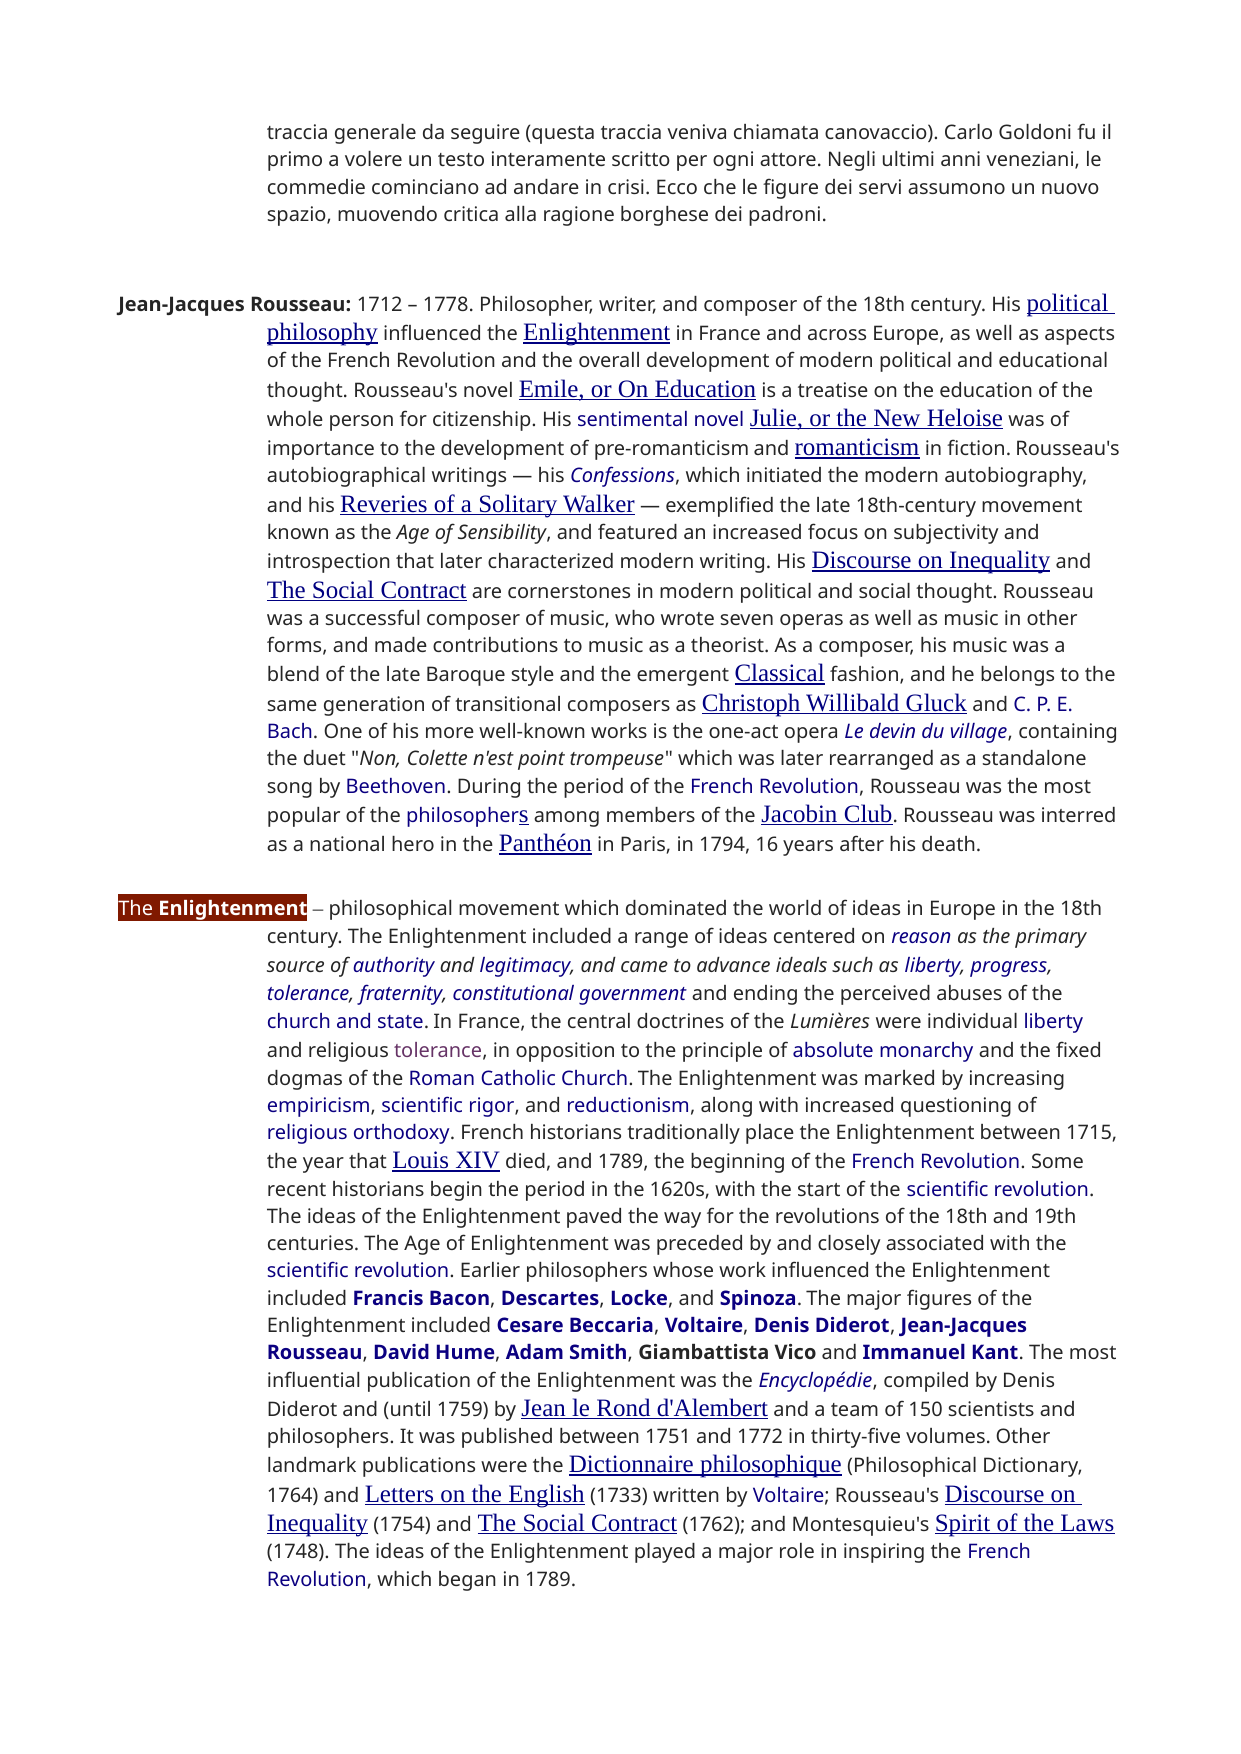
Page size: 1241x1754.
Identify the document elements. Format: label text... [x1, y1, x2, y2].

text traccia generale da seguire (questa traccia veniva chiamata canovaccio). Carlo Goldoni fu il primo a volere un testo interamente scritto per ogni attore. Negli ultimi anni veneziani, le commedie cominciano ad andare in crisi. Ecco che le figure dei servi assumono un nuovo spazio, muovendo critica alla ragione borghese dei padroni. [118, 118, 1122, 227]
text Jean-Jacques Rousseau: 1712 – 1778. Philosopher, writer, and composer of the 18th century. His political philosophy influenced the Enlightenment in France and across Europe, as well as aspects of the French Revolution and the overall development of modern political and educational thought. Rousseau's novel Emile, or On Education is a treatise on the education of the whole person for citizenship. His sentimental novel Julie, or the New Heloise was of importance to the development of pre-romanticism and romanticism in fiction. Rousseau's autobiographical writings — his Confessions, which initiated the modern autobiography, and his Reveries of a Solitary Walker — exemplified the late 18th-century movement known as the Age of Sensibility, and featured an increased focus on subjectivity and introspection that later characterized modern writing. His Discourse on Inequality and The Social Contract are cornerstones in modern political and social thought. Rousseau was a successful composer of music, who wrote seven operas as well as music in other forms, and made contributions to music as a theorist. As a composer, his music was a blend of the late Baroque style and the emergent Classical fashion, and he belongs to the same generation of transitional composers as Christoph Willibald Gluck and C. P. E. Bach. One of his more well-known works is the one-act opera Le devin du village, containing the duet "Non, Colette n'est point trompeuse" which was later rearranged as a standalone song by Beethoven. During the period of the French Revolution, Rousseau was the most popular of the philosophers among members of the Jacobin Club. Rousseau was interred as a national hero in the Panthéon in Paris, in 1794, 16 years after his death. [118, 288, 1122, 857]
text The Enlightenment – philosophical movement which dominated the world of ideas in Europe in the 18th century. The Enlightenment included a range of ideas centered on reason as the primary source of authority and legitimacy, and came to advance ideals such as liberty, progress, tolerance, fraternity, constitutional government and ending the perceived abuses of the church and state. In France, the central doctrines of the Lumières were individual liberty and religious tolerance, in opposition to the principle of absolute monarchy and the fixed dogmas of the Roman Catholic Church. The Enlightenment was marked by increasing empiricism, scientific rigor, and reductionism, along with increased questioning of religious orthodoxy. French historians traditionally place the Enlightenment between 1715, the year that Louis XIV died, and 1789, the beginning of the French Revolution. Some recent historians begin the period in the 1620s, with the start of the scientific revolution. The ideas of the Enlightenment paved the way for the revolutions of the 18th and 19th centuries. The Age of Enlightenment was preceded by and closely associated with the scientific revolution. Earlier philosophers whose work influenced the Enlightenment included Francis Bacon, Descartes, Locke, and Spinoza. The major figures of the Enlightenment included Cesare Beccaria, Voltaire, Denis Diderot, Jean-Jacques Rousseau, David Hume, Adam Smith, Giambattista Vico and Immanuel Kant. The most influential publication of the Enlightenment was the Encyclopédie, compiled by Denis Diderot and (until 1759) by Jean le Rond d'Alembert and a team of 150 scientists and philosophers. It was published between 1751 and 1772 in thirty-five volumes. Other landmark publications were the Dictionnaire philosophique (Philosophical Dictionary, 1764) and Letters on the English (1733) written by Voltaire; Rousseau's Discourse on Inequality (1754) and The Social Contract (1762); and Montesquieu's Spirit of the Laws (1748). The ideas of the Enlightenment played a major role in inspiring the French Revolution, which began in 1789. [118, 894, 1122, 1592]
